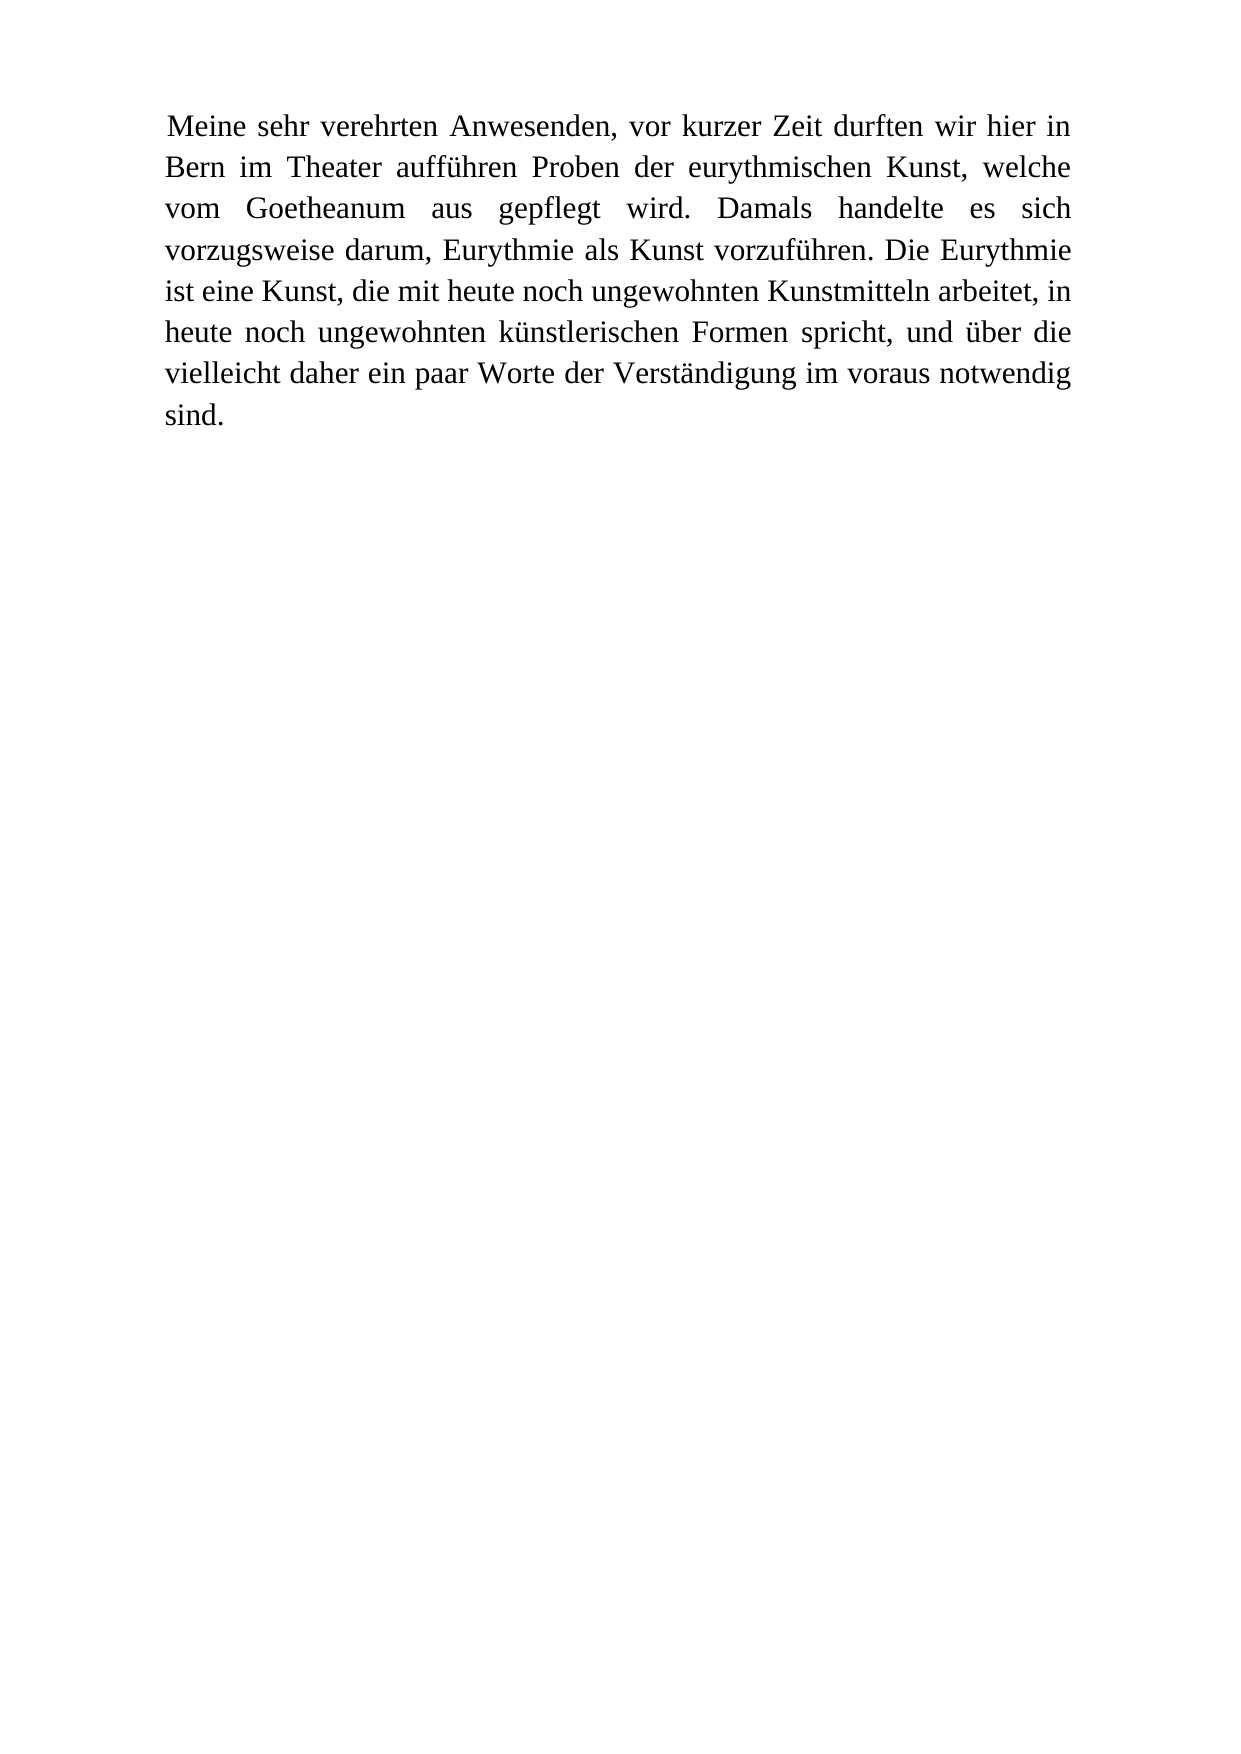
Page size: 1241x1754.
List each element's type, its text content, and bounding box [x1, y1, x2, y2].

text Meine sehr verehrten Anwesenden, vor kurzer Zeit durften wir hier in Bern im Theater aufführen Proben der eurythmischen Kunst, welche vom Goetheanum aus gepflegt wird. Damals handelte es sich vorzugsweise darum, Eurythmie als Kunst vorzuführen. Die Eurythmie ist eine Kunst, die mit heute noch ungewohnten Kunstmitteln arbeitet, in heute noch ungewohnten künstlerischen Formen spricht, und über die vielleicht daher ein paar Worte der Verständigung im voraus notwendig sind. [164, 107, 1072, 432]
